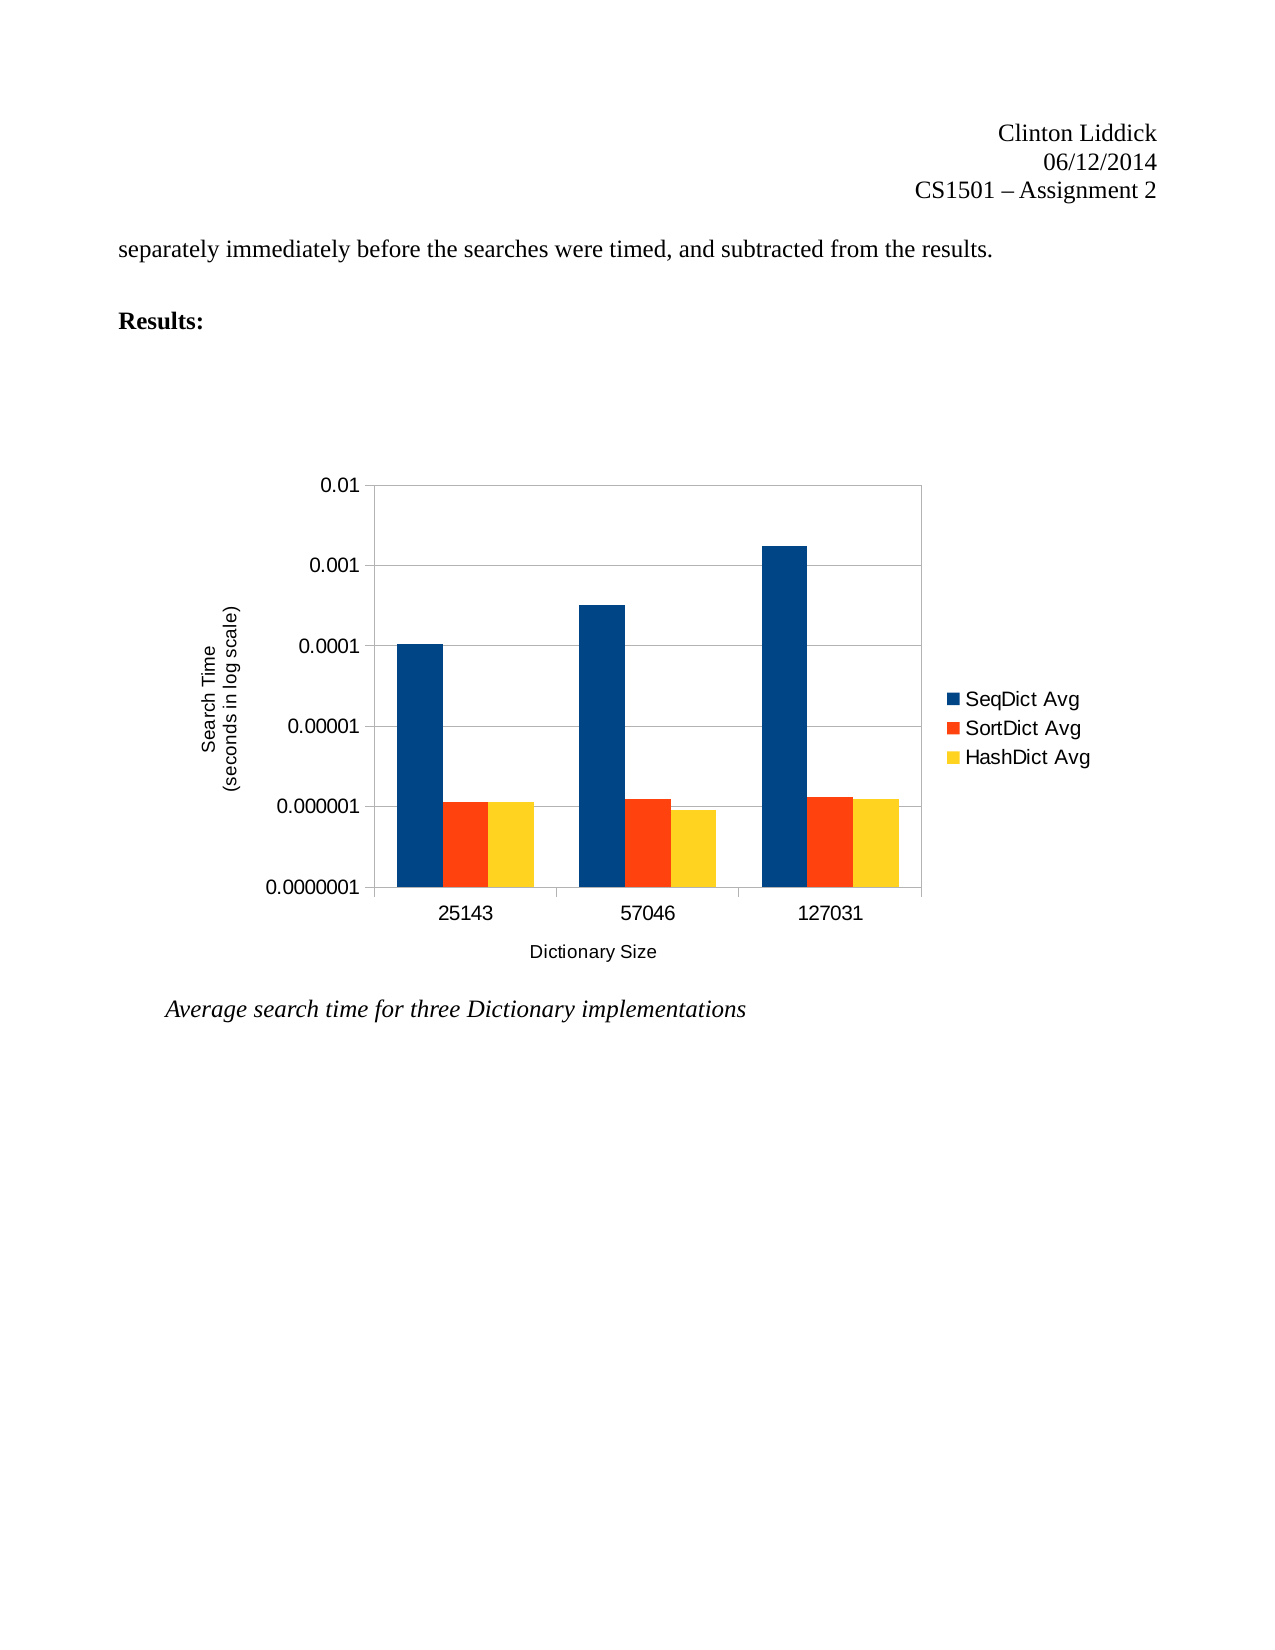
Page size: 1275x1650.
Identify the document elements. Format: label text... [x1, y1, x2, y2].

text Average search time for three Dictionary implementations [165, 994, 1110, 1023]
text Results: [118, 306, 1157, 335]
text separately immediately before the searches were timed, and subtracted from the results. [118, 234, 1157, 263]
